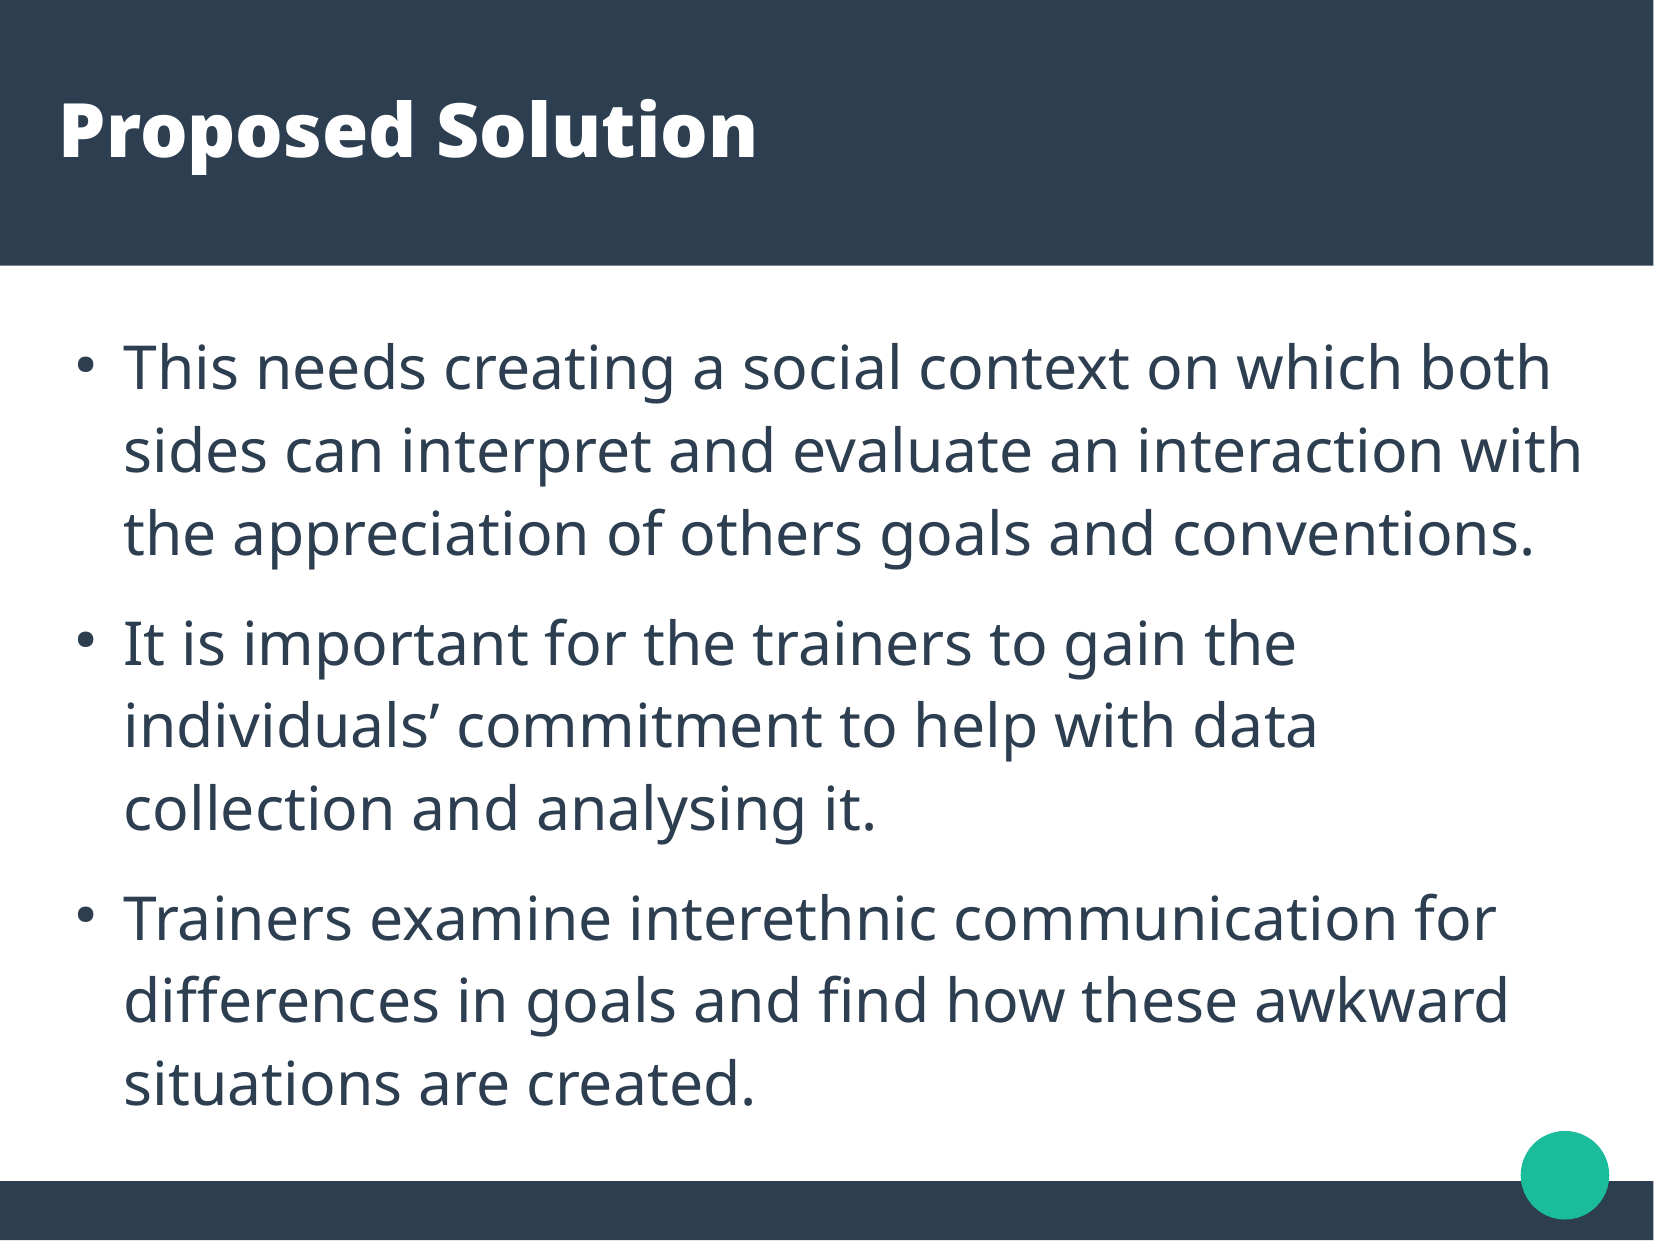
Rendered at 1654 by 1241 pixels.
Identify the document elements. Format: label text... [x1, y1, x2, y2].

list This needs creating a social context on which both sides can interpret and evaluate an interaction with the appreciation of others goals and conventions. It is important for the trainers to gain the individuals’ commitment to help with data collection and analysing it. Trainers examine interethnic communication for differences in goals and find how these awkward situations are created. [59, 324, 1595, 1152]
title Proposed Solution [59, 49, 1595, 207]
